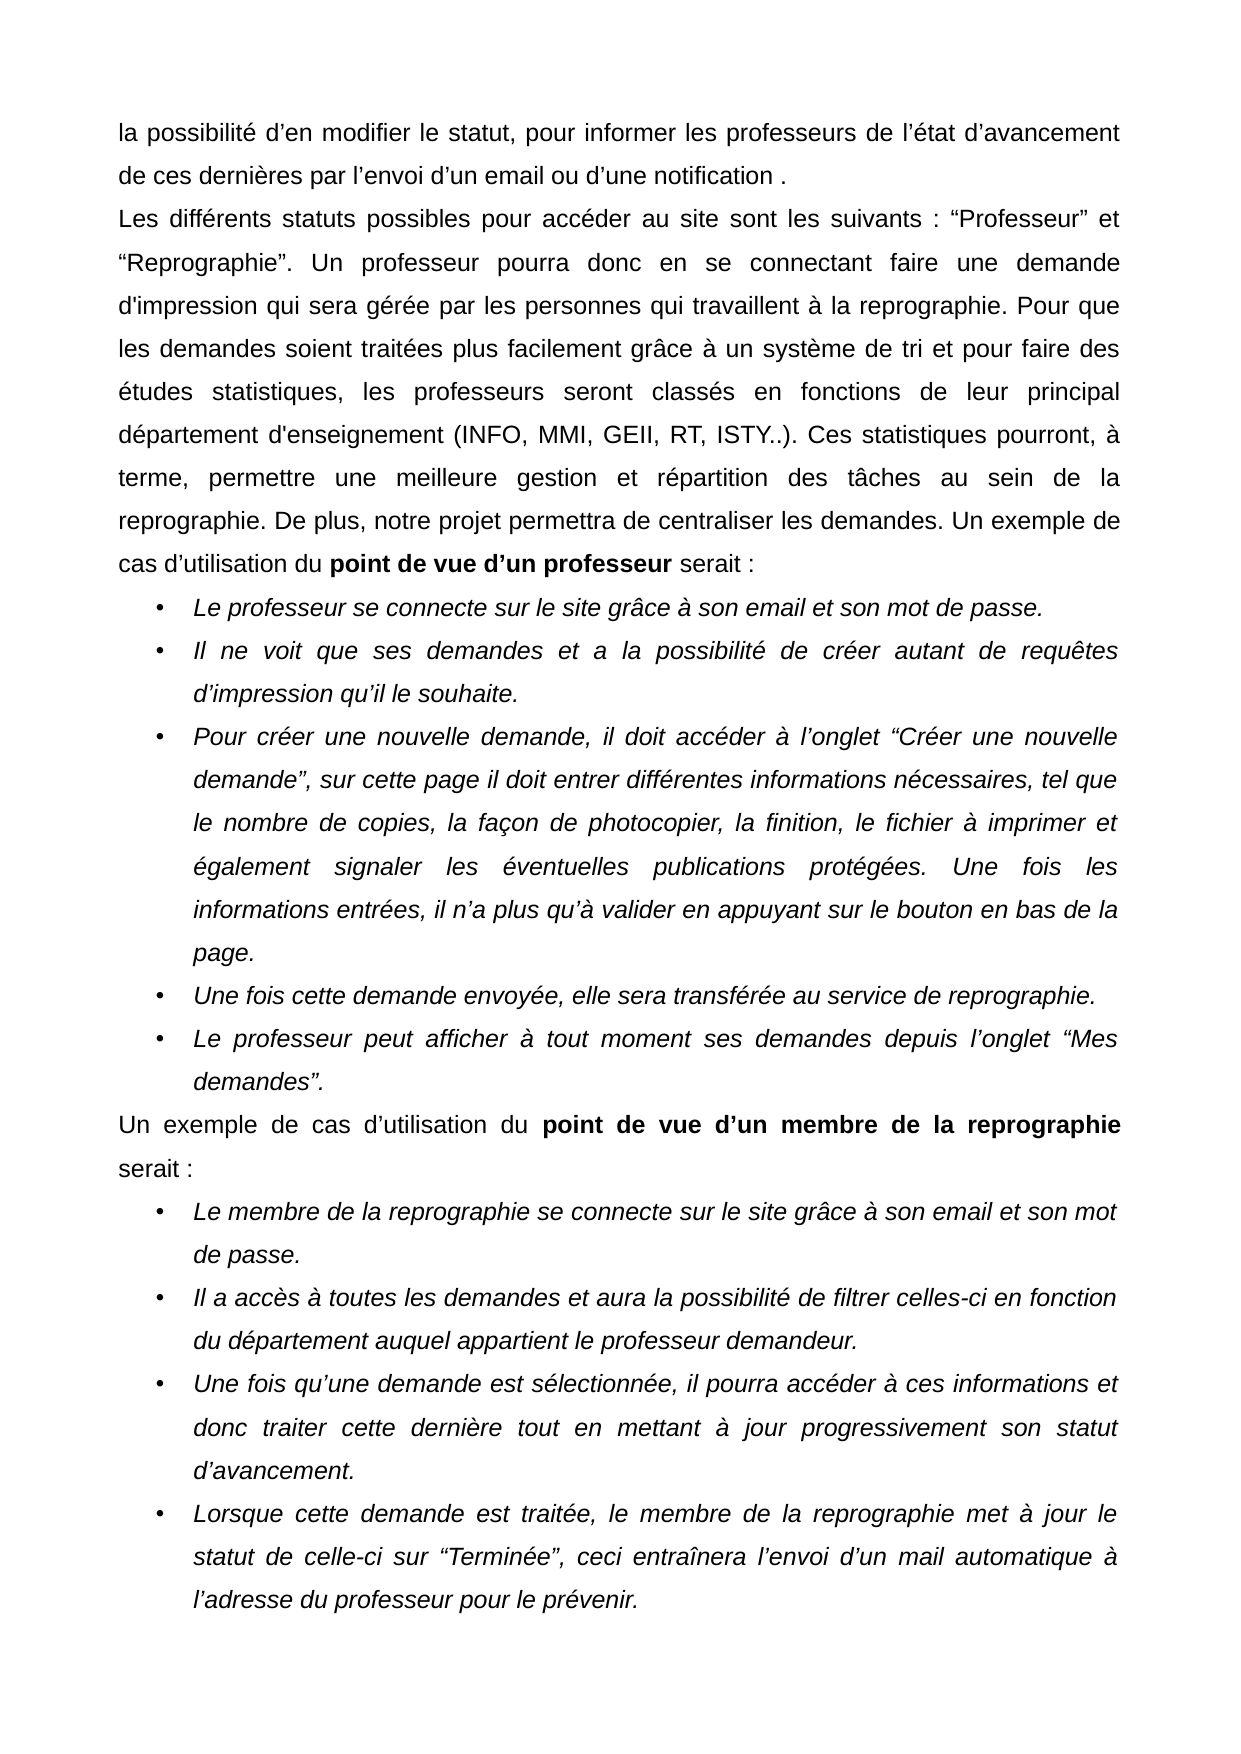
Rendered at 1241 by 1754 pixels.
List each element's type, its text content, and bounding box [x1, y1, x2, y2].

list Il ne voit que ses demandes et a la possibilité de créer autant de requêtes d’impression qu’il le souhaite. [156, 636, 1122, 708]
list Lorsque cette demande est traitée, le membre de la reprographie met à jour le statut de celle-ci sur “Terminée”, ceci entraînera l’envoi d’un mail automatique à l’adresse du professeur pour le prévenir. [156, 1499, 1122, 1614]
list Une fois qu’une demande est sélectionnée, il pourra accéder à ces informations et donc traiter cette dernière tout en mettant à jour progressivement son statut d’avancement. [156, 1369, 1122, 1484]
list Le professeur se connecte sur le site grâce à son email et son mot de passe. [156, 592, 1122, 621]
list Une fois cette demande envoyée, elle sera transférée au service de reprographie. [156, 981, 1122, 1010]
text Un exemple de cas d’utilisation du point de vue d’un membre de la reprographie serait : [118, 1111, 1122, 1182]
text la possibilité d’en modifier le statut, pour informer les professeurs de l’état d’avancement de ces dernières par l’envoi d’un email ou d’une notification . [118, 118, 1122, 190]
list Le membre de la reprographie se connecte sur le site grâce à son email et son mot de passe. [156, 1197, 1122, 1269]
list Pour créer une nouvelle demande, il doit accéder à l’onglet “Créer une nouvelle demande”, sur cette page il doit entrer différentes informations nécessaires, tel que le nombre de copies, la façon de photocopier, la finition, le fichier à imprimer et également signaler les éventuelles publications protégées. Une fois les informations entrées, il n’a plus qu’à valider en appuyant sur le bouton en bas de la page. [156, 722, 1122, 967]
text Les différents statuts possibles pour accéder au site sont les suivants : “Professeur” et “Reprographie”. Un professeur pourra donc en se connectant faire une demande d'impression qui sera gérée par les personnes qui travaillent à la reprographie. Pour que les demandes soient traitées plus facilement grâce à un système de tri et pour faire des études statistiques, les professeurs seront classés en fonctions de leur principal département d'enseignement (INFO, MMI, GEII, RT, ISTY..). Ces statistiques pourront, à terme, permettre une meilleure gestion et répartition des tâches au sein de la reprographie. De plus, notre projet permettra de centraliser les demandes. Un exemple de cas d’utilisation du point de vue d’un professeur serait : [118, 204, 1122, 578]
list Le professeur peut afficher à tout moment ses demandes depuis l’onglet “Mes demandes”. [156, 1024, 1122, 1096]
list Il a accès à toutes les demandes et aura la possibilité de filtrer celles-ci en fonction du département auquel appartient le professeur demandeur. [156, 1283, 1122, 1355]
